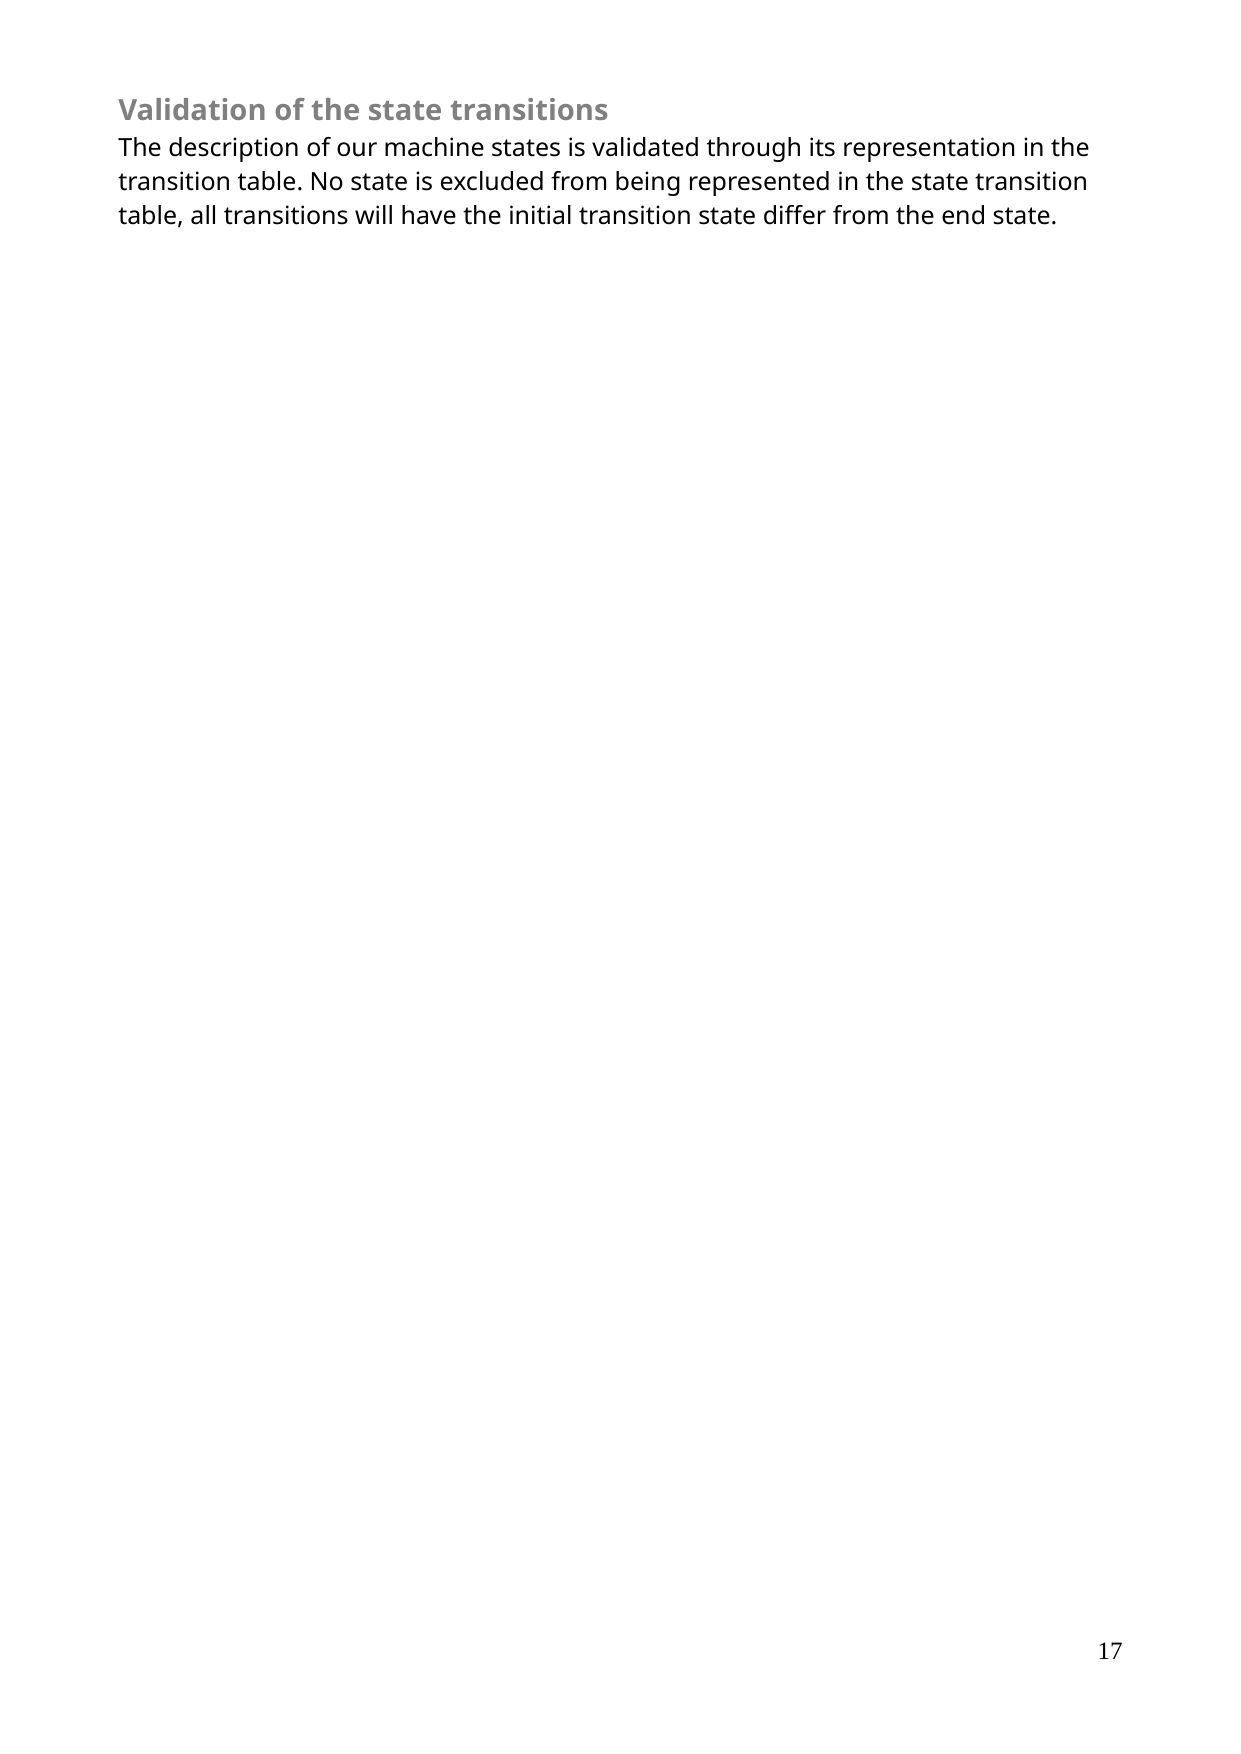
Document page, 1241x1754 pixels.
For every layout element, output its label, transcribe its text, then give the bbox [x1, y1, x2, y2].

subtitle Validation of the state transitions [118, 89, 1122, 129]
text The description of our machine states is validated through its representation in the transition table. No state is excluded from being represented in the state transition table, all transitions will have the initial transition state differ from the end state. [118, 129, 1122, 231]
